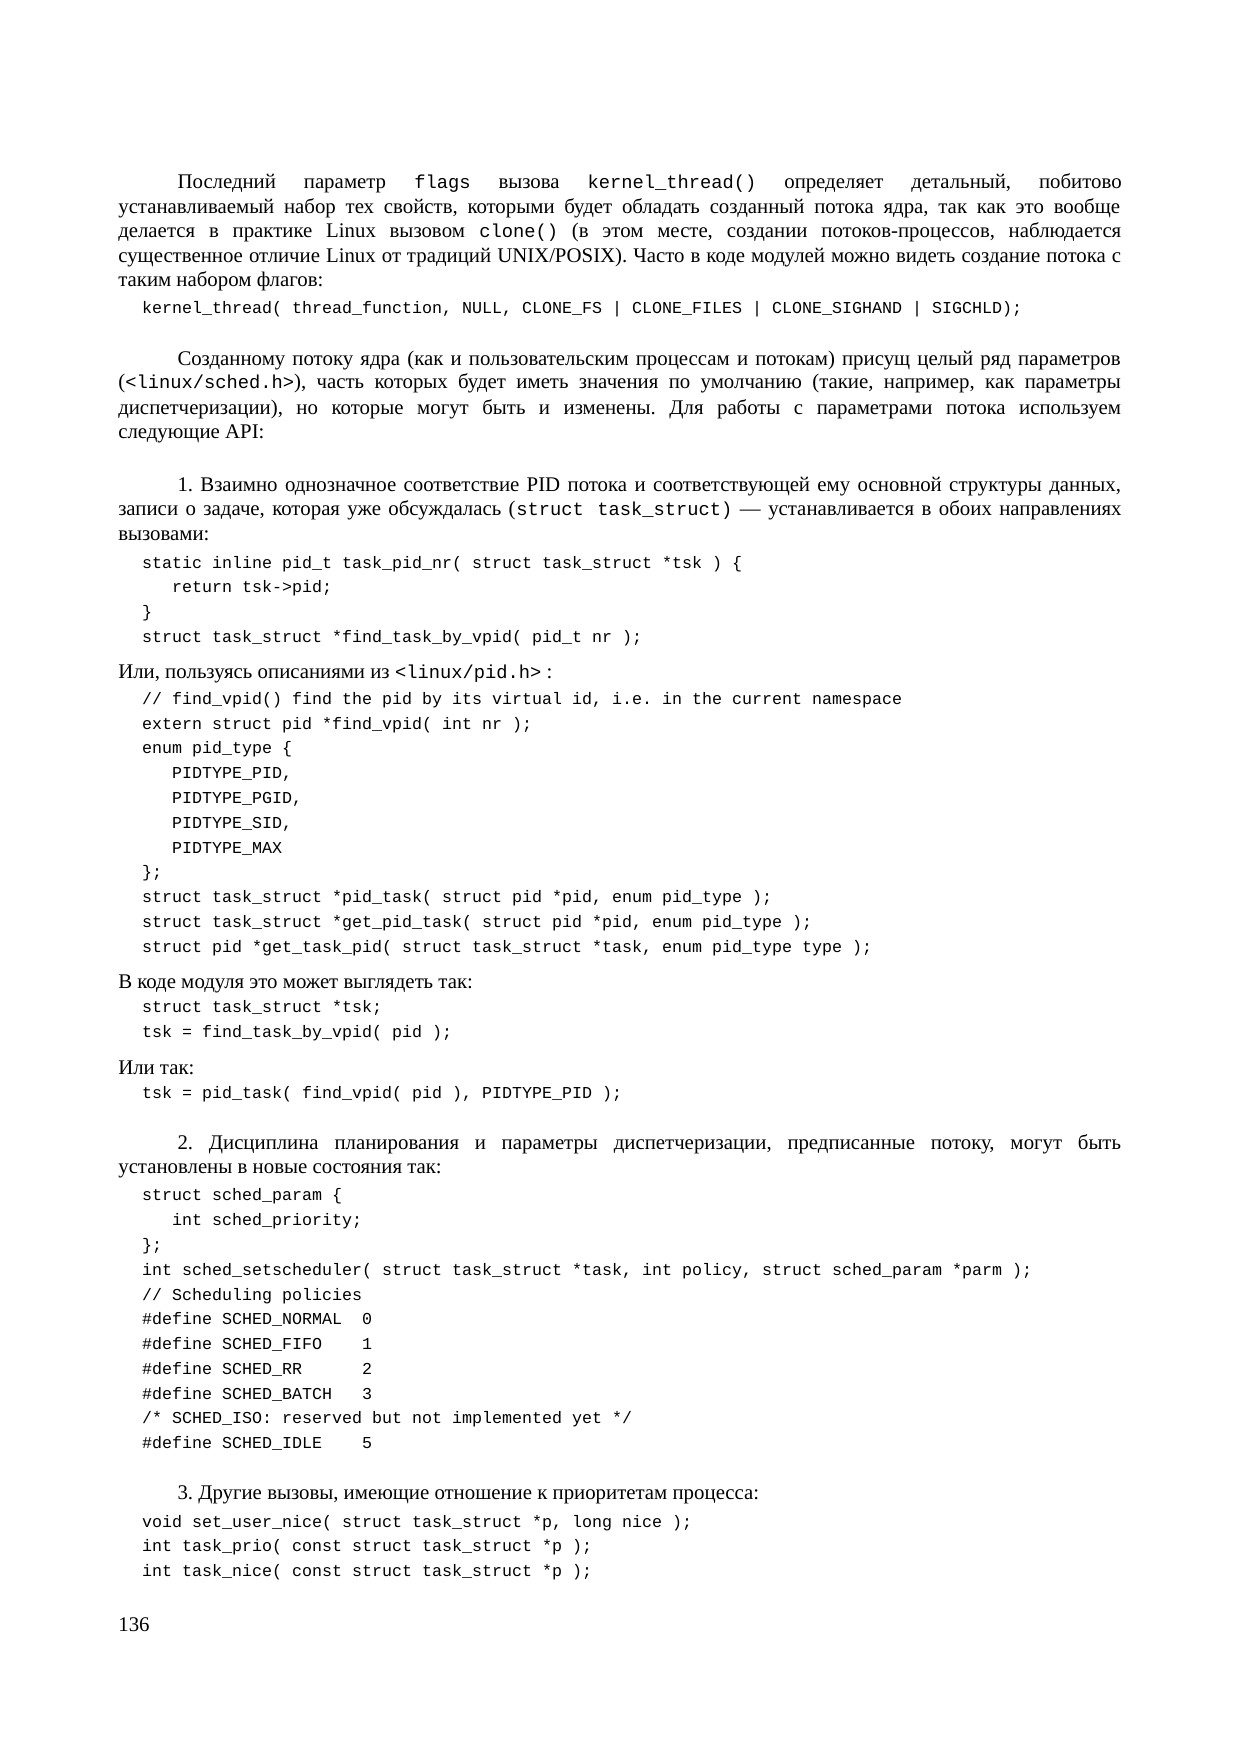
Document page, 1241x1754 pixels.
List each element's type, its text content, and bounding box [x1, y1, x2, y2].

text extern struct pid *find_vpid( int nr ); [142, 715, 1122, 734]
text kernel_thread( thread_function, NULL, CLONE_FS | CLONE_FILES | CLONE_SIGHAND | SIGCHLD); [142, 300, 1122, 319]
text #define SCHED_FIFO 1 [142, 1336, 1122, 1354]
text int task_nice( const struct task_struct *p ); [142, 1563, 1122, 1582]
text Или, пользуясь описаниями из <linux/pid.h> : [118, 659, 1122, 684]
text В коде модуля это может выглядеть так: [118, 969, 1122, 993]
text static inline pid_t task_pid_nr( struct task_struct *tsk ) { [142, 554, 1122, 573]
text return tsk->pid; [142, 579, 1122, 598]
text Созданному потоку ядра (как и пользовательским процессам и потокам) присущ целый ряд параметров (<linux/sched.h>), часть которых будет иметь значения по умолчанию (такие, например, как параметры диспетчеризации), но которые могут быть и изменены. Для работы с параметрами потока используем следующие API: [118, 345, 1122, 443]
text void set_user_nice( struct task_struct *p, long nice ); [142, 1513, 1122, 1532]
text PIDTYPE_PGID, [142, 789, 1122, 808]
text struct task_struct *pid_task( struct pid *pid, enum pid_type ); [142, 889, 1122, 908]
text struct task_struct *get_pid_task( struct pid *pid, enum pid_type ); [142, 913, 1122, 932]
text 2. Дисциплина планирования и параметры диспетчеризации, предписанные потоку, могут быть установлены в новые состояния так: [118, 1130, 1122, 1178]
text }; [142, 1237, 1122, 1255]
text int task_prio( const struct task_struct *p ); [142, 1538, 1122, 1557]
text // Scheduling policies [142, 1286, 1122, 1305]
text 1. Взаимно однозначное соответствие PID потока и соответствующей ему основной структуры данных, записи о задаче, которая уже обсуждалась (struct task_struct) — устанавливается в обоих направлениях вызовами: [118, 472, 1122, 545]
text #define SCHED_IDLE 5 [142, 1435, 1122, 1454]
text struct task_struct *find_task_by_vpid( pid_t nr ); [142, 629, 1122, 647]
text #define SCHED_BATCH 3 [142, 1385, 1122, 1404]
text int sched_setscheduler( struct task_struct *task, int policy, struct sched_param *parm ); [142, 1261, 1122, 1280]
text struct task_struct *tsk; [142, 999, 1122, 1018]
text // find_vpid() find the pid by its virtual id, i.e. in the current namespace [142, 690, 1122, 709]
text }; [142, 864, 1122, 883]
text /* SCHED_ISO: reserved but not implemented yet */ [142, 1410, 1122, 1429]
text PIDTYPE_SID, [142, 814, 1122, 833]
text 3. Другие вызовы, имеющие отношение к приоритетам процесса: [118, 1480, 1122, 1504]
text PIDTYPE_MAX [142, 839, 1122, 858]
text struct pid *get_task_pid( struct task_struct *task, enum pid_type type ); [142, 938, 1122, 957]
text #define SCHED_NORMAL 0 [142, 1311, 1122, 1330]
text struct sched_param { [142, 1187, 1122, 1206]
text Или так: [118, 1054, 1122, 1079]
text PIDTYPE_PID, [142, 765, 1122, 784]
text } [142, 604, 1122, 623]
text tsk = find_task_by_vpid( pid ); [142, 1024, 1122, 1043]
text #define SCHED_RR 2 [142, 1361, 1122, 1379]
text enum pid_type { [142, 740, 1122, 759]
text Последний параметр flags вызова kernel_thread() определяет детальный, побитово устанавливаемый набор тех свойств, которыми будет обладать созданный потока ядра, так как это вообще делается в практике Linux вызовом clone() (в этом месте, создании потоков-процессов, наблюдается существенное отличие Linux от традиций UNIX/POSIX). Часто в коде модулей можно видеть создание потока с таким набором флагов: [118, 169, 1122, 291]
text tsk = pid_task( find_vpid( pid ), PIDTYPE_PID ); [142, 1084, 1122, 1103]
text int sched_priority; [142, 1212, 1122, 1231]
